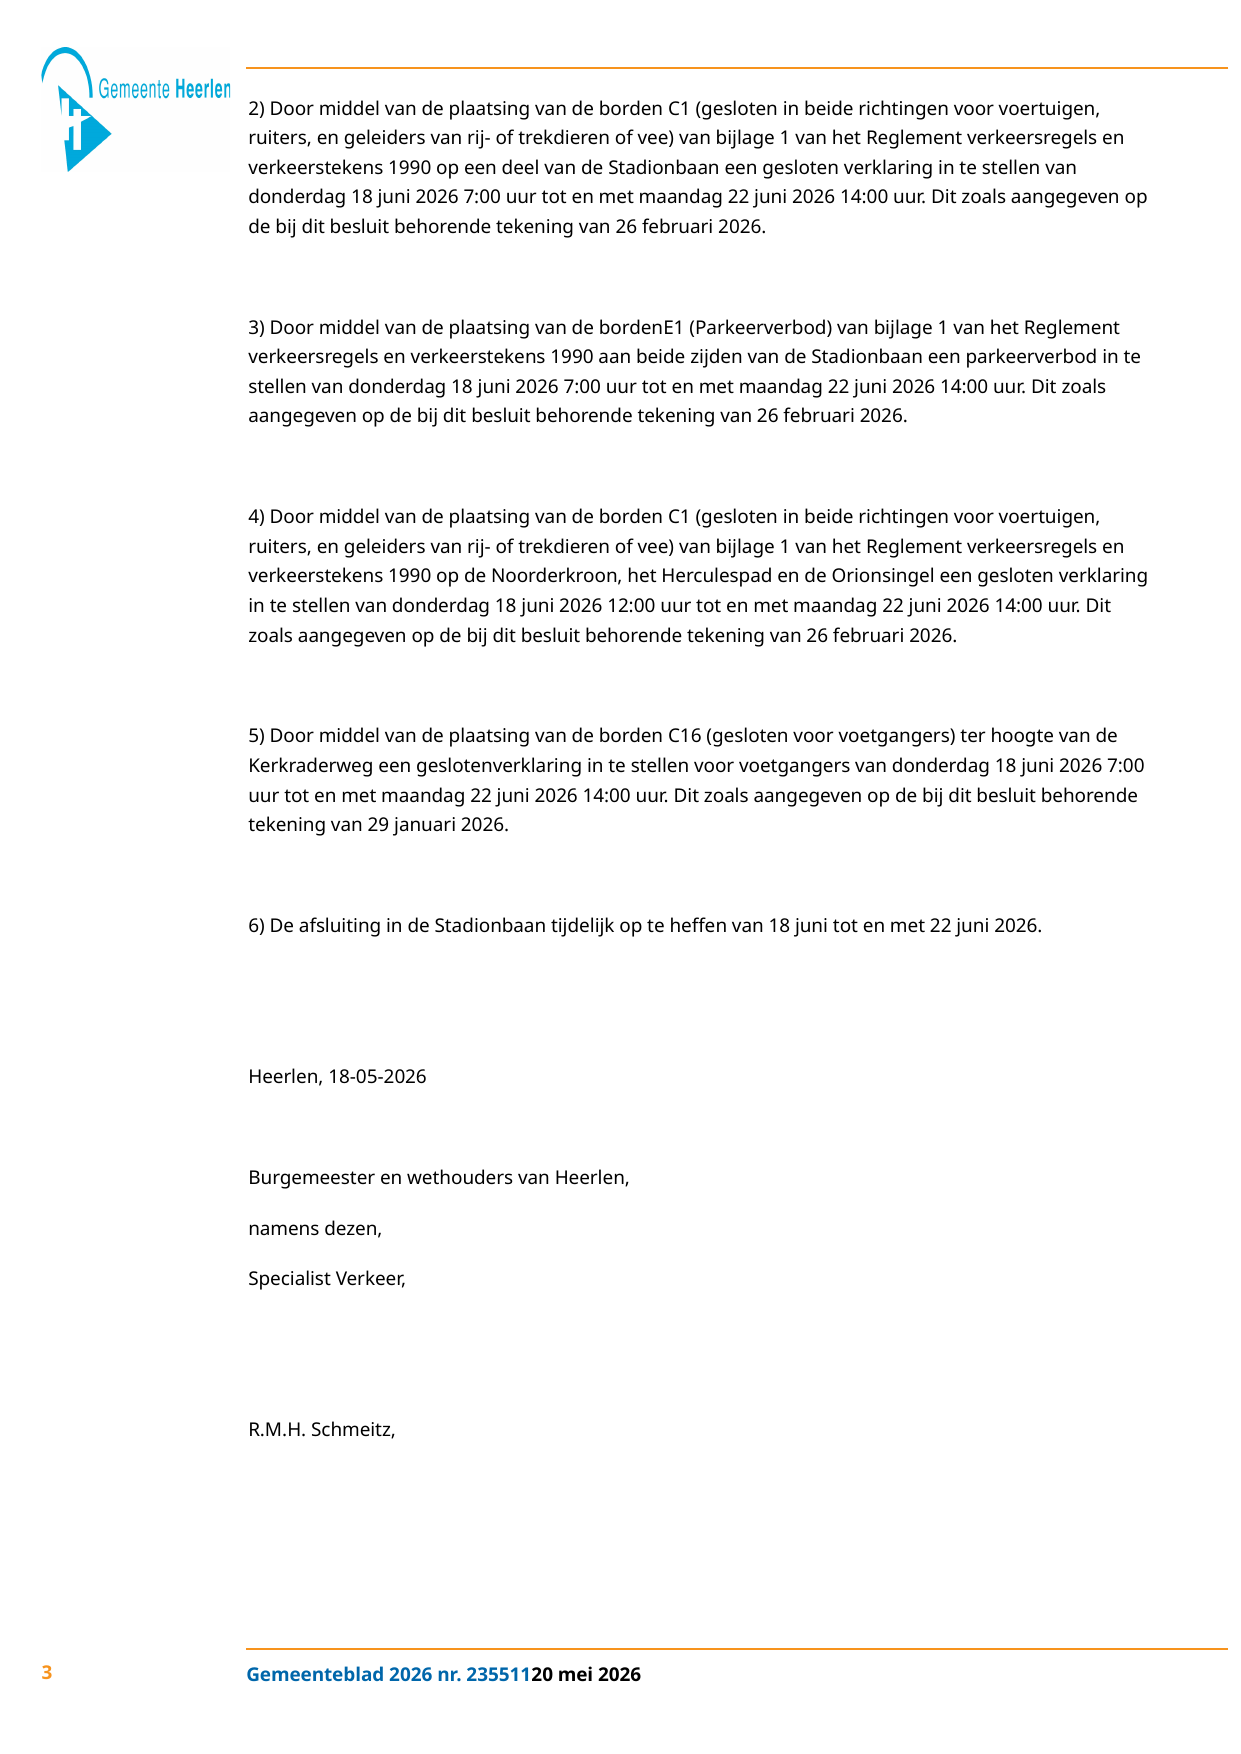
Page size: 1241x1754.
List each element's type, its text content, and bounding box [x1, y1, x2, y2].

text 4) Door middel van de plaatsing van de borden C1 (gesloten in beide richtingen voor voertuigen, ruiters, en geleiders van rij- of trekdieren of vee) van bijlage 1 van het Reglement verkeersregels en verkeerstekens 1990 op de Noorderkroon, het Herculespad en de Orionsingel een gesloten verklaring in te stellen van donderdag 18 juni 2026 12:00 uur tot en met maandag 22 juni 2026 14:00 uur. Dit zoals aangegeven op de bij dit besluit behorende tekening van 26 februari 2026. [248, 503, 1152, 648]
text Specialist Verkeer, [248, 1265, 1152, 1291]
text 5) Door middel van de plaatsing van de borden C16 (gesloten voor voetgangers) ter hoogte van de Kerkraderweg een geslotenverklaring in te stellen voor voetgangers van donderdag 18 juni 2026 7:00 uur tot en met maandag 22 juni 2026 14:00 uur. Dit zoals aangegeven op de bij dit besluit behorende tekening van 29 januari 2026. [248, 723, 1152, 837]
text 2) Door middel van de plaatsing van de borden C1 (gesloten in beide richtingen voor voertuigen, ruiters, en geleiders van rij- of trekdieren of vee) van bijlage 1 van het Reglement verkeersregels en verkeerstekens 1990 op een deel van de Stadionbaan een gesloten verklaring in te stellen van donderdag 18 juni 2026 7:00 uur tot en met maandag 22 juni 2026 14:00 uur. Dit zoals aangegeven op de bij dit besluit behorende tekening van 26 februari 2026. [248, 95, 1152, 239]
text 3) Door middel van de plaatsing van de bordenE1 (Parkeerverbod) van bijlage 1 van het Reglement verkeersregels en verkeerstekens 1990 aan beide zijden van de Stadionbaan een parkeerverbod in te stellen van donderdag 18 juni 2026 7:00 uur tot en met maandag 22 juni 2026 14:00 uur. Dit zoals aangegeven op de bij dit besluit behorende tekening van 26 februari 2026. [248, 314, 1152, 428]
text R.M.H. Schmeitz, [248, 1416, 1152, 1442]
picture [41, 47, 59, 70]
text Burgemeester en wethouders van Heerlen, [248, 1164, 1152, 1190]
text namens dezen, [248, 1215, 1152, 1241]
picture [41, 47, 231, 172]
text 6) De afsluiting in de Stadionbaan tijdelijk op te heffen van 18 juni tot en met 22 juni 2026. [248, 912, 1152, 938]
text Heerlen, 18-05-2026 [248, 1063, 1152, 1089]
